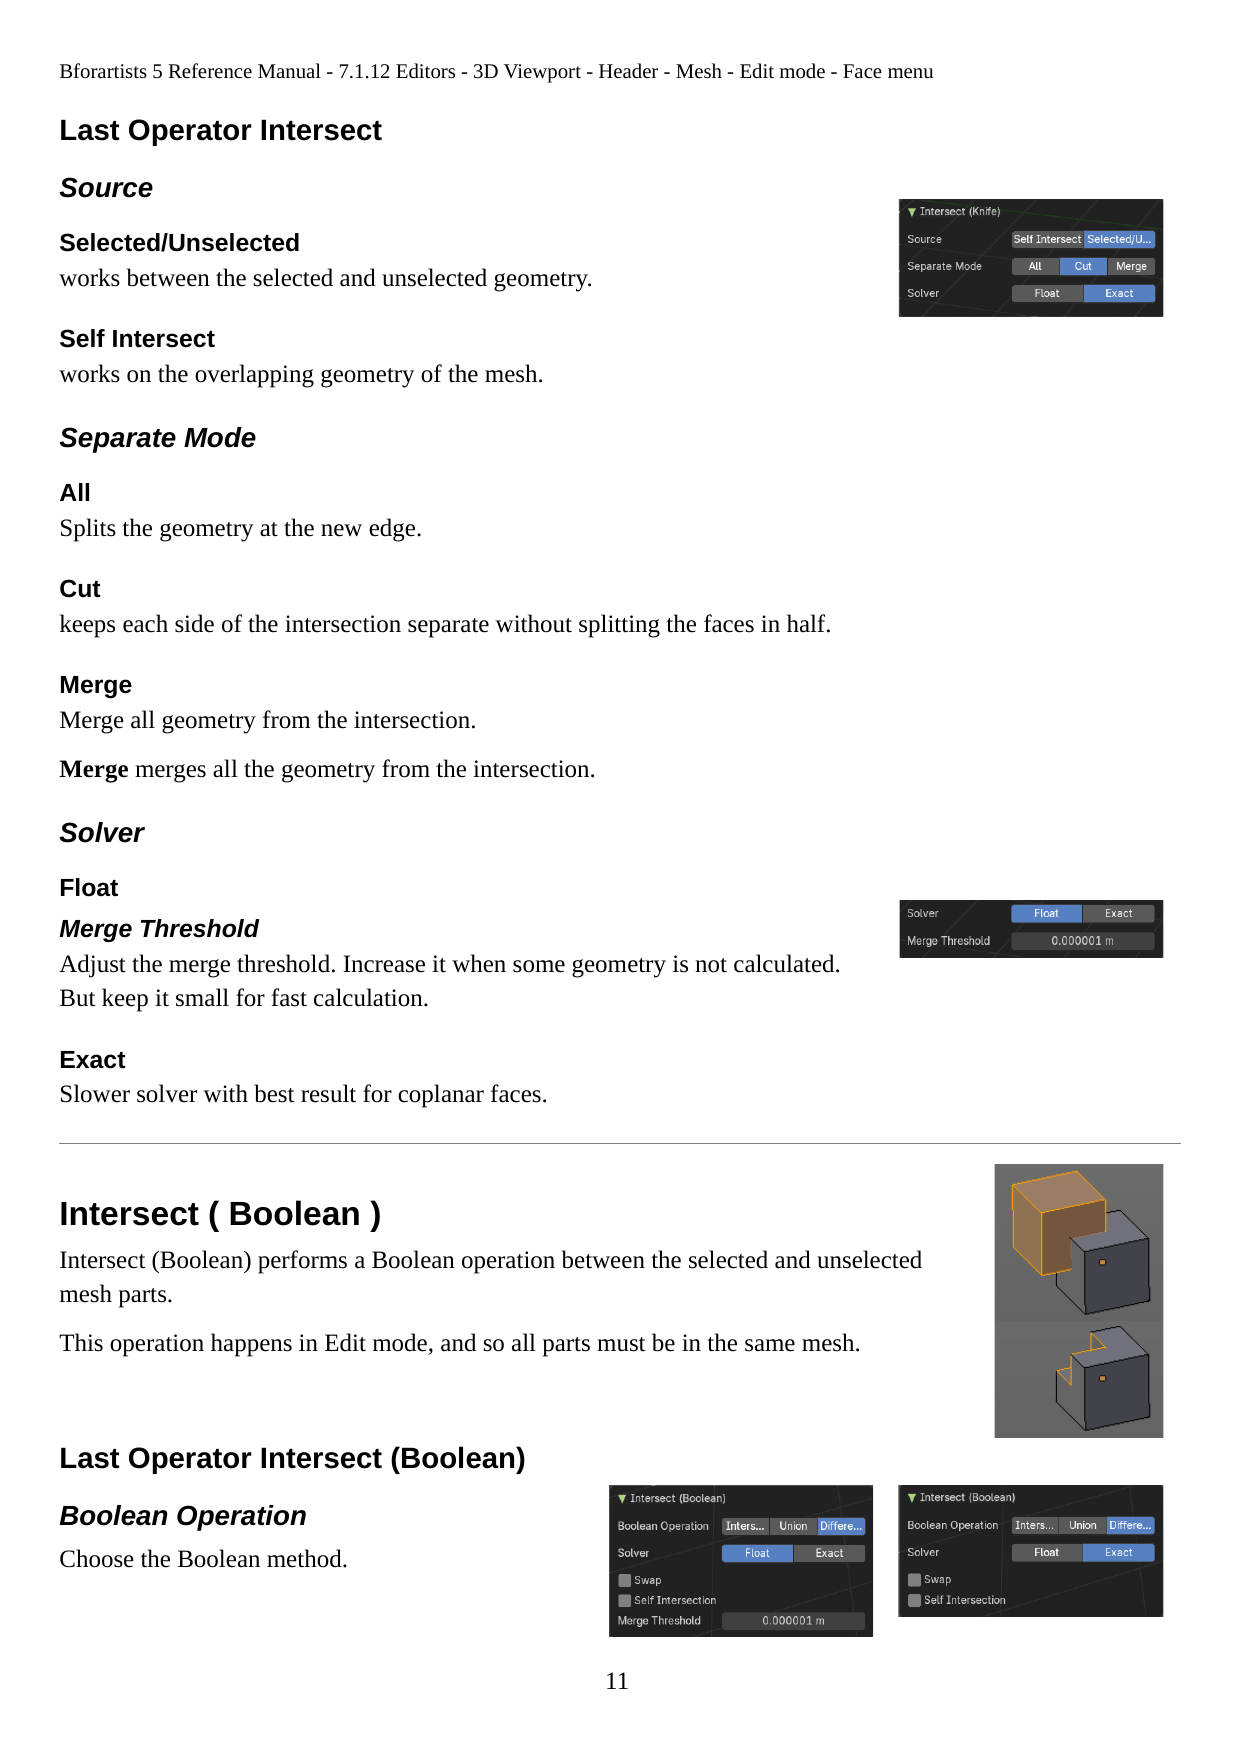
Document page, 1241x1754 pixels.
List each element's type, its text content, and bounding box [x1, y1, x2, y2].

text keeps each side of the intersection separate without splitting the faces in half. [59, 609, 1181, 638]
text Intersect (Boolean) performs a Boolean operation between the selected and unselected mesh parts. [59, 1245, 994, 1308]
text Merge all geometry from the intersection. [59, 705, 1181, 734]
picture [898, 199, 1164, 317]
picture [899, 900, 1164, 958]
subtitle Separate Mode [59, 421, 1181, 453]
subtitle [1164, 1193, 1181, 1232]
subtitle [1164, 914, 1181, 942]
subtitle Float [59, 873, 1181, 901]
subtitle Self Intersect [59, 324, 1181, 353]
subtitle All [59, 478, 1181, 506]
subtitle [1164, 228, 1181, 257]
text Slower solver with best result for coplanar faces. [59, 1079, 1181, 1108]
subtitle Boolean Operation [59, 1500, 609, 1532]
text Merge merges all the geometry from the intersection. [59, 754, 1181, 783]
text Adjust the merge threshold. Increase it when some geometry is not calculated. But keep it small for fast calculation. [59, 949, 1181, 1012]
text Choose the Boolean method. [59, 1544, 609, 1573]
subtitle Last Operator Intersect (Boolean) [59, 1441, 1181, 1475]
subtitle Source [59, 171, 1181, 203]
subtitle Exact [59, 1045, 1181, 1073]
subtitle [874, 1500, 898, 1532]
subtitle Solver [59, 816, 1181, 848]
subtitle Merge Threshold [59, 914, 899, 942]
picture [898, 1485, 1164, 1617]
text works on the overlapping geometry of the mesh. [59, 359, 1181, 388]
text This operation happens in Edit mode, and so all parts must be in the same mesh. [59, 1328, 994, 1357]
subtitle Merge [59, 671, 1181, 699]
text [874, 1544, 898, 1573]
picture [609, 1485, 874, 1637]
subtitle [1164, 1500, 1181, 1532]
subtitle Selected/Unselected [59, 228, 898, 257]
subtitle Last Operator Intersect [59, 113, 1181, 146]
text works between the selected and unselected geometry. [59, 263, 898, 292]
subtitle Cut [59, 574, 1181, 603]
subtitle Intersect ( Boolean ) [59, 1193, 994, 1232]
text Splits the geometry at the new edge. [59, 513, 1181, 541]
picture [994, 1164, 1164, 1438]
